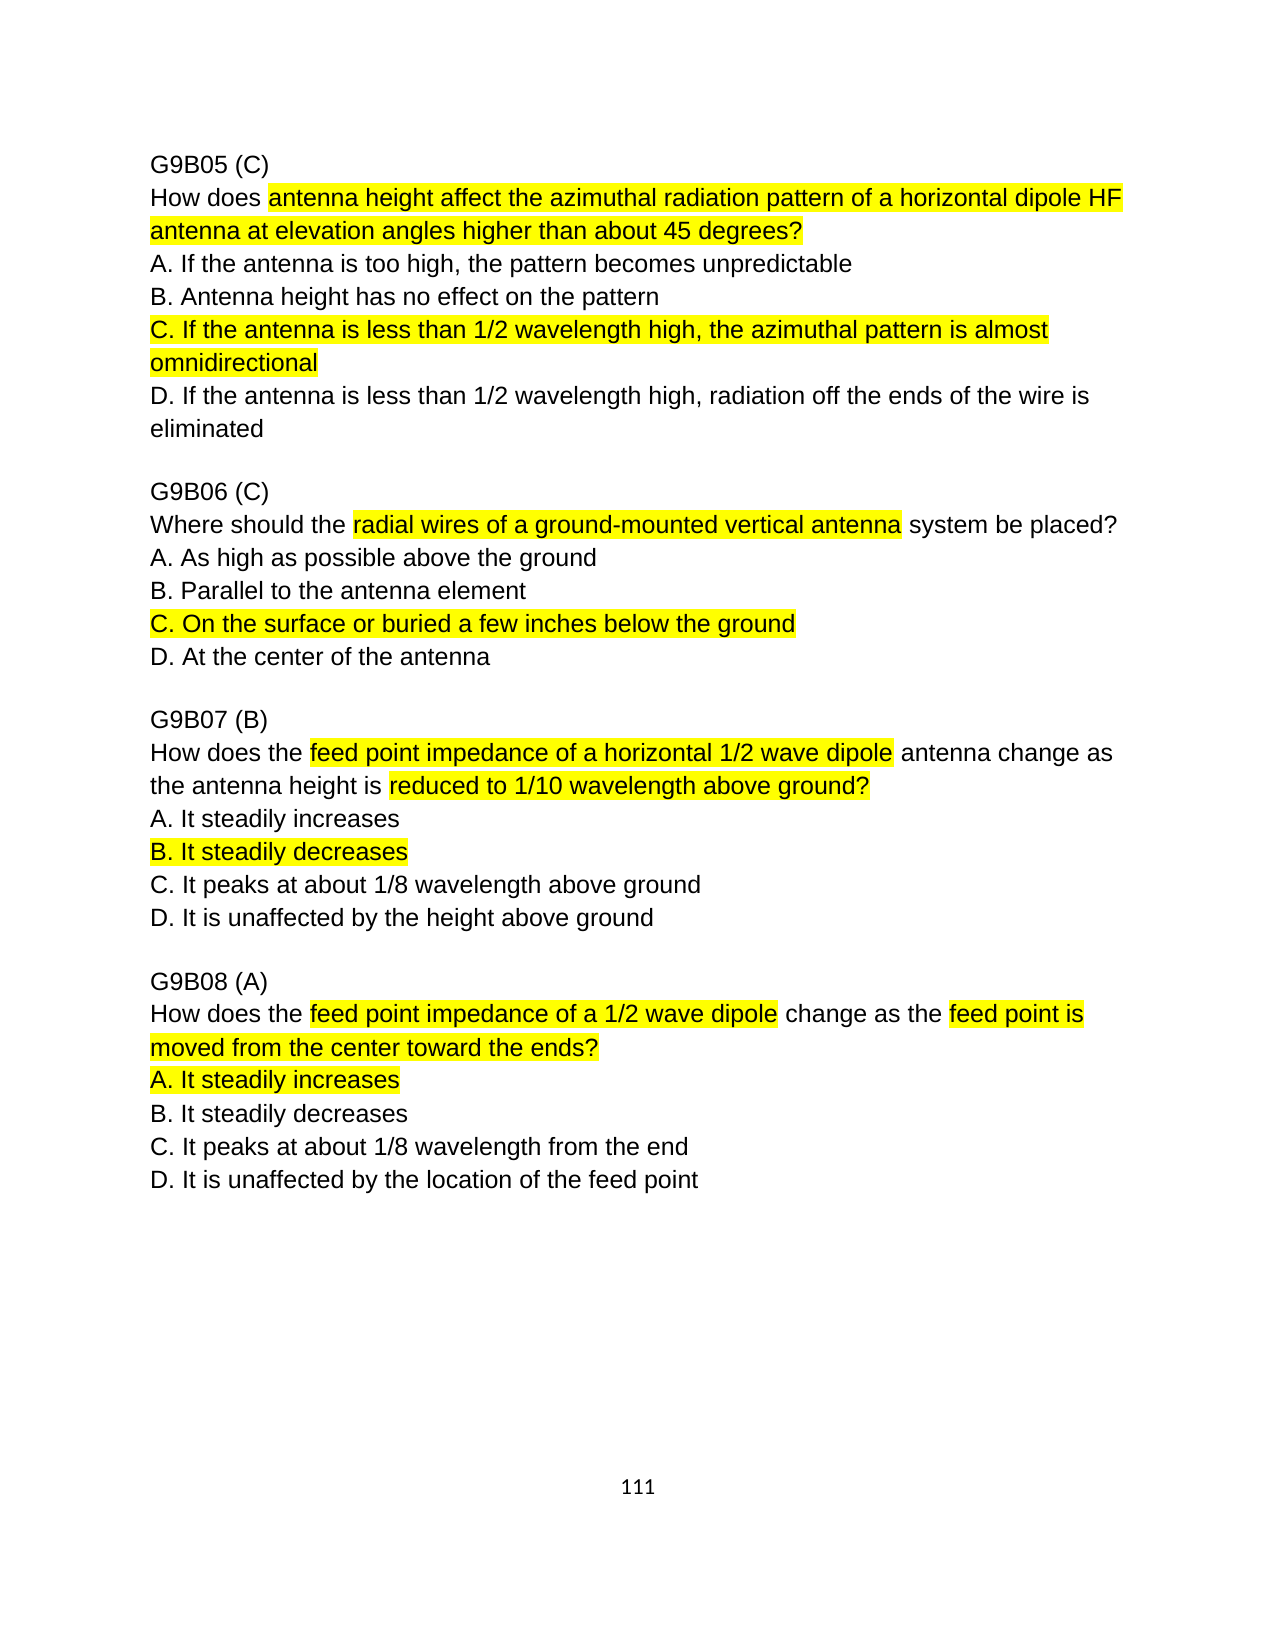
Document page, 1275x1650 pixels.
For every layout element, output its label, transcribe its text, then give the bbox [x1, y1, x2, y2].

text G9B06 (C) Where should the radial wires of a ground-mounted vertical antenna system be placed? A. As high as possible above the ground B. Parallel to the antenna element C. On the surface or buried a few inches below the ground D. At the center of the antenna [150, 477, 1125, 671]
text G9B05 (C) How does antenna height affect the azimuthal radiation pattern of a horizontal dipole HF antenna at elevation angles higher than about 45 degrees? A. If the antenna is too high, the pattern becomes unpredictable B. Antenna height has no effect on the pattern C. If the antenna is less than 1/2 wavelength high, the azimuthal pattern is almost omnidirectional D. If the antenna is less than 1/2 wavelength high, radiation off the ends of the wire is eliminated [150, 150, 1125, 443]
text G9B07 (B) How does the feed point impedance of a horizontal 1/2 wave dipole antenna change as the antenna height is reduced to 1/10 wavelength above ground? A. It steadily increases B. It steadily decreases C. It peaks at about 1/8 wavelength above ground D. It is unaffected by the height above ground [150, 705, 1125, 932]
text G9B08 (A) How does the feed point impedance of a 1/2 wave dipole change as the feed point is moved from the center toward the ends? A. It steadily increases B. It steadily decreases C. It peaks at about 1/8 wavelength from the end D. It is unaffected by the location of the feed point [150, 966, 1125, 1193]
